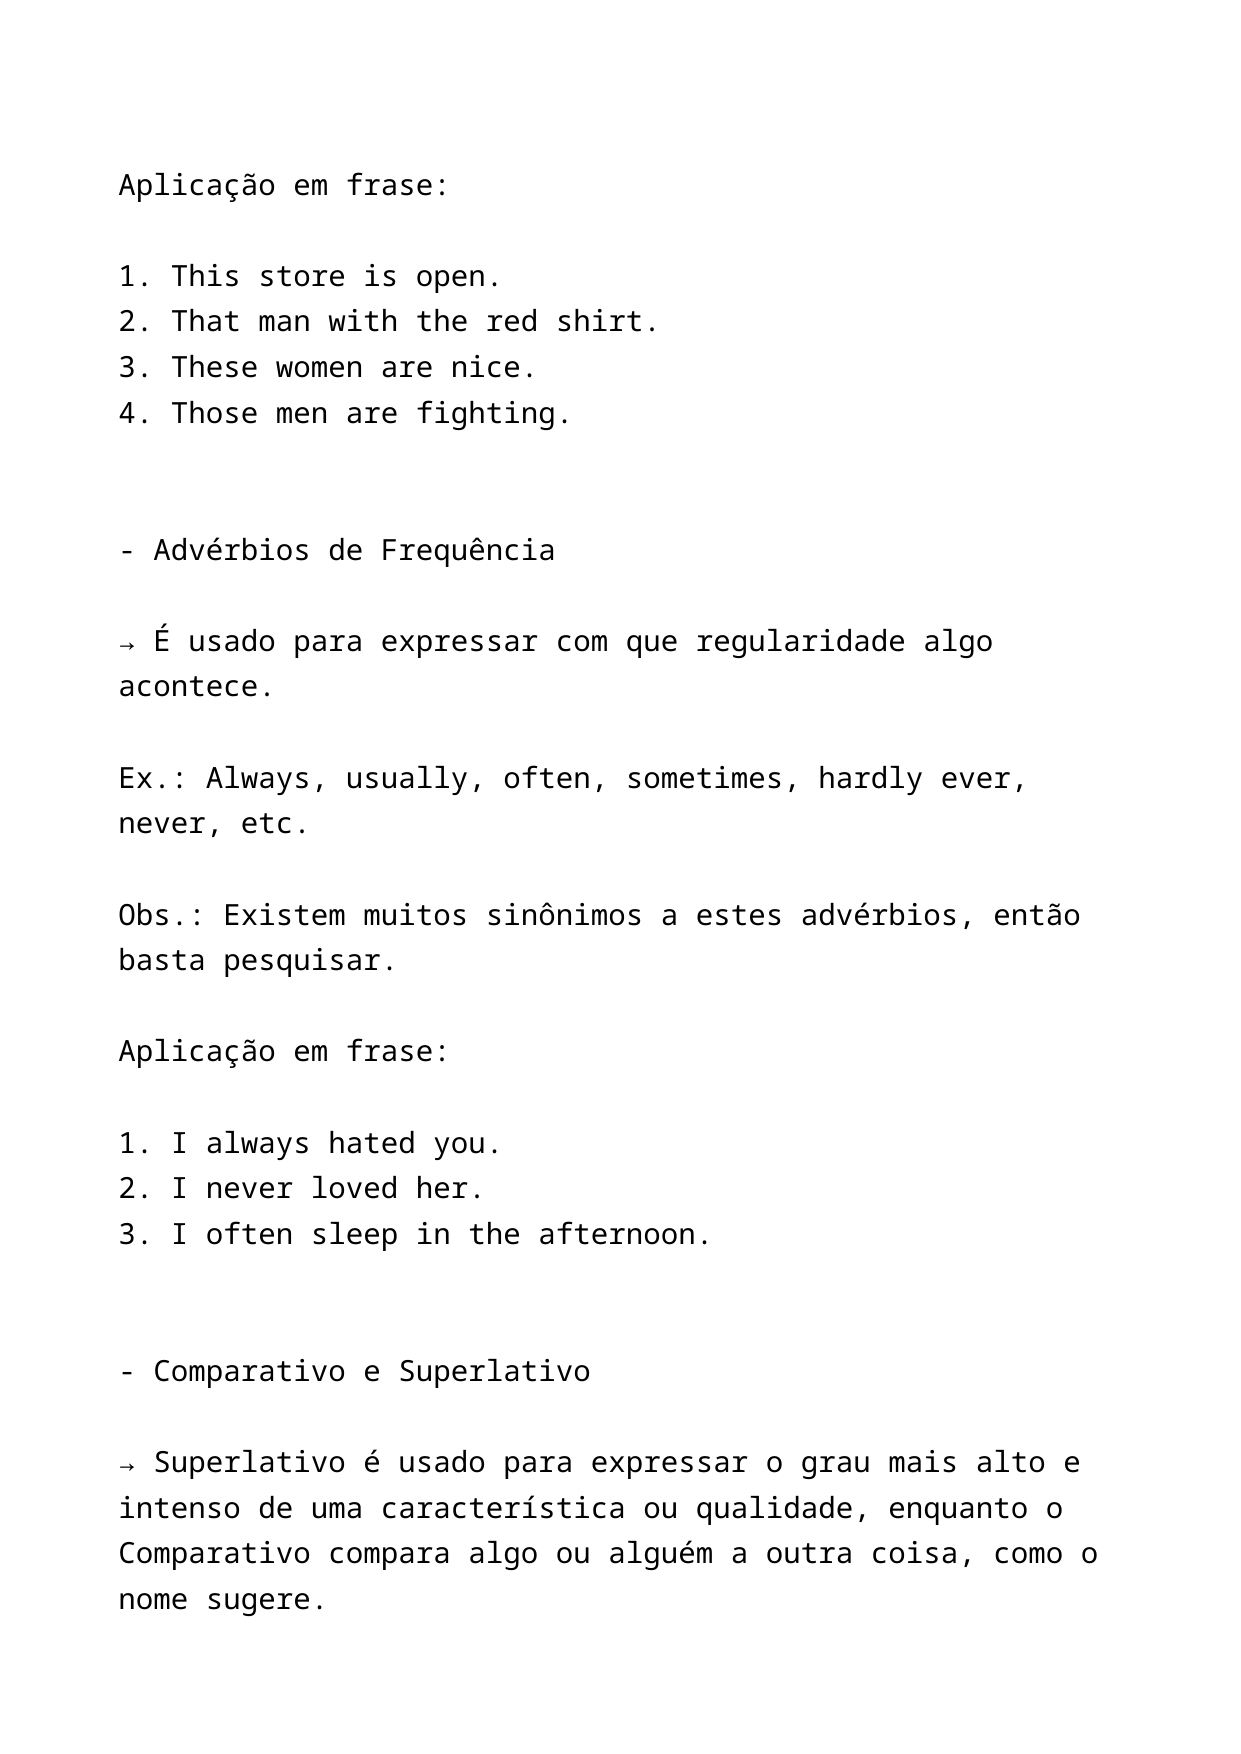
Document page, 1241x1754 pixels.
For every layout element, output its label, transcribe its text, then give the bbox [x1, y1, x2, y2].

text Obs.: Existem muitos sinônimos a estes advérbios, então basta pesquisar. [118, 894, 1122, 979]
text 1. I always hated you. [118, 1122, 1122, 1162]
text → Superlativo é usado para expressar o grau mais alto e intenso de uma característica ou qualidade, enquanto o Comparativo compara algo ou alguém a outra coisa, como o nome sugere. [118, 1441, 1122, 1618]
text 4. Those men are fighting. [118, 392, 1122, 432]
text 2. That man with the red shirt. [118, 301, 1122, 340]
text - Comparativo e Superlativo [118, 1350, 1122, 1390]
text 2. I never loved her. [118, 1167, 1122, 1207]
text 3. These women are nice. [118, 346, 1122, 386]
text → É usado para expressar com que regularidade algo acontece. [118, 620, 1122, 705]
text Aplicação em frase: [118, 1031, 1122, 1070]
text 3. I often sleep in the afternoon. [118, 1213, 1122, 1253]
text 1. This store is open. [118, 255, 1122, 295]
text - Advérbios de Frequência [118, 529, 1122, 568]
text Aplicação em frase: [118, 164, 1122, 203]
text Ex.: Always, usually, often, sometimes, hardly ever, never, etc. [118, 757, 1122, 842]
